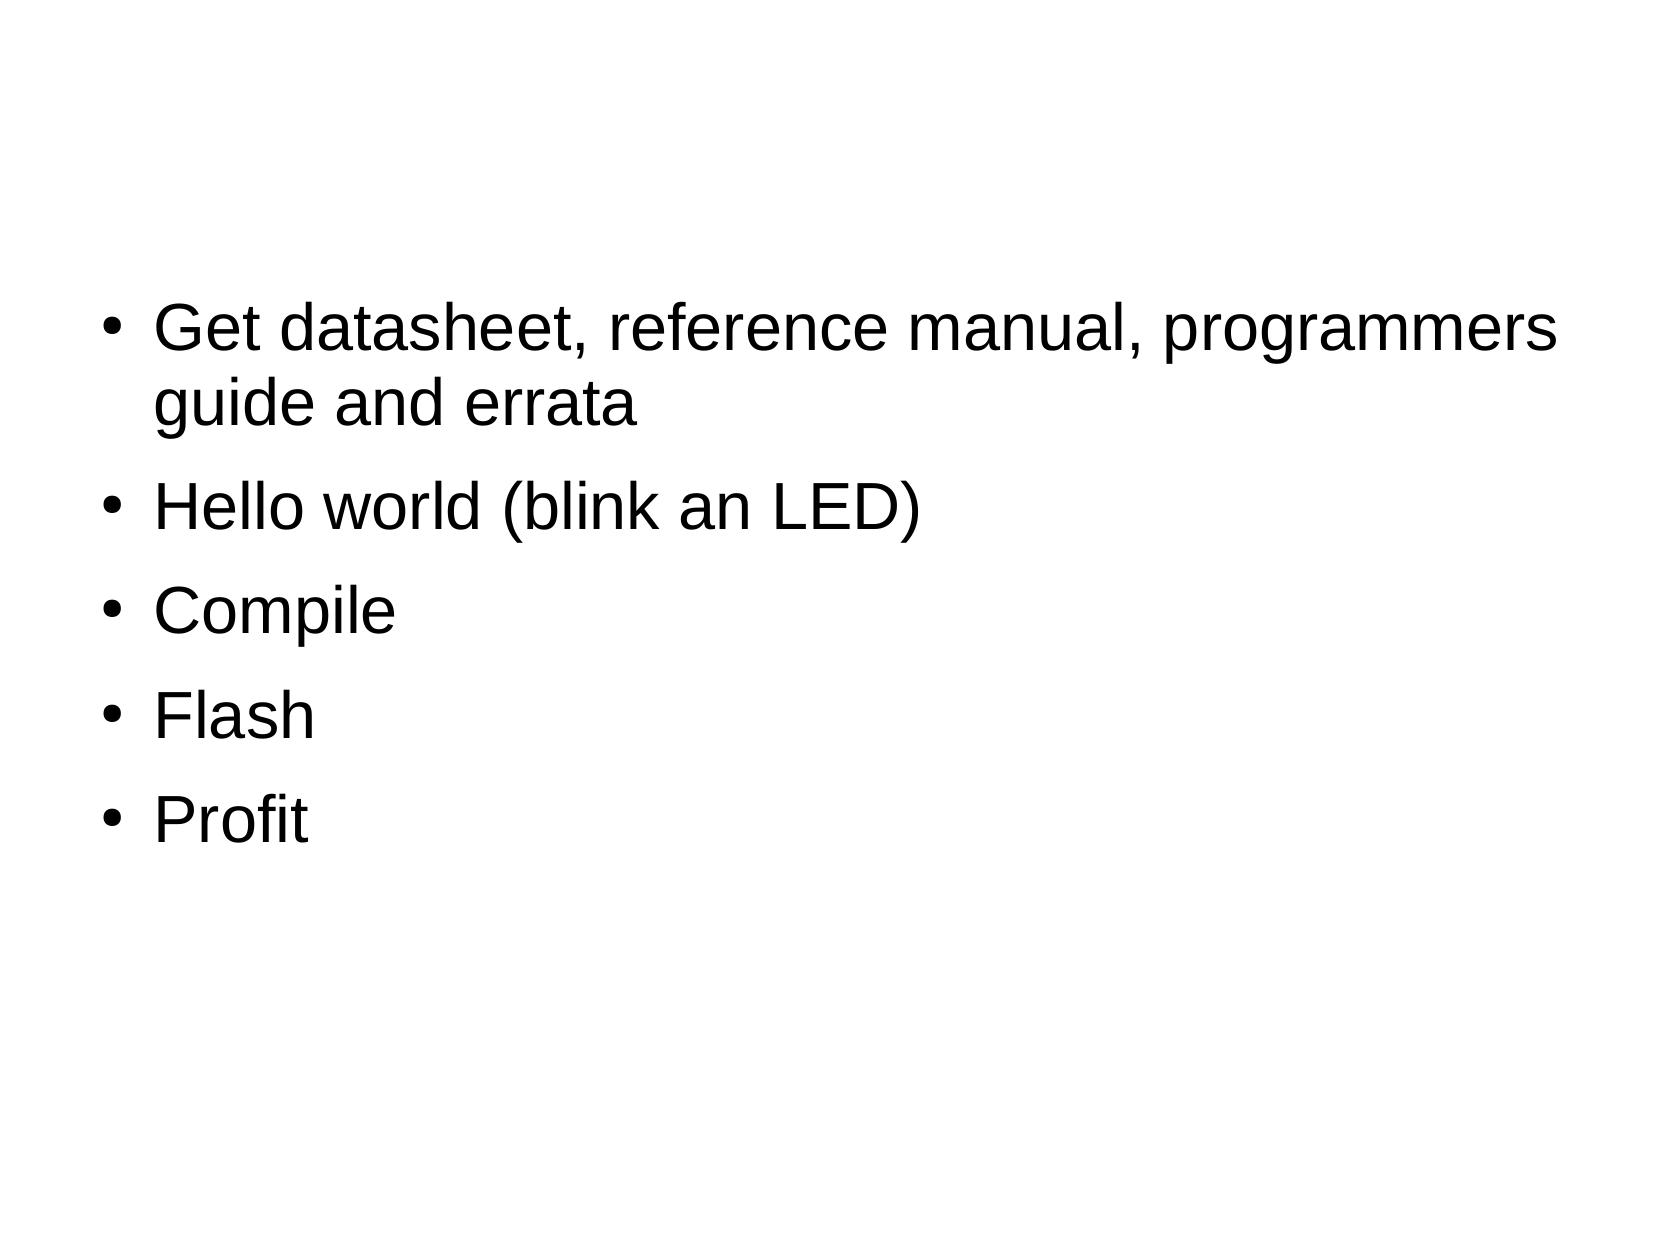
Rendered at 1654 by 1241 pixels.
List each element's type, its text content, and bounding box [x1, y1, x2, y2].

list Get datasheet, reference manual, programmers guide and errata Hello world (blink an LED) Compile Flash Profit [82, 290, 1571, 1010]
